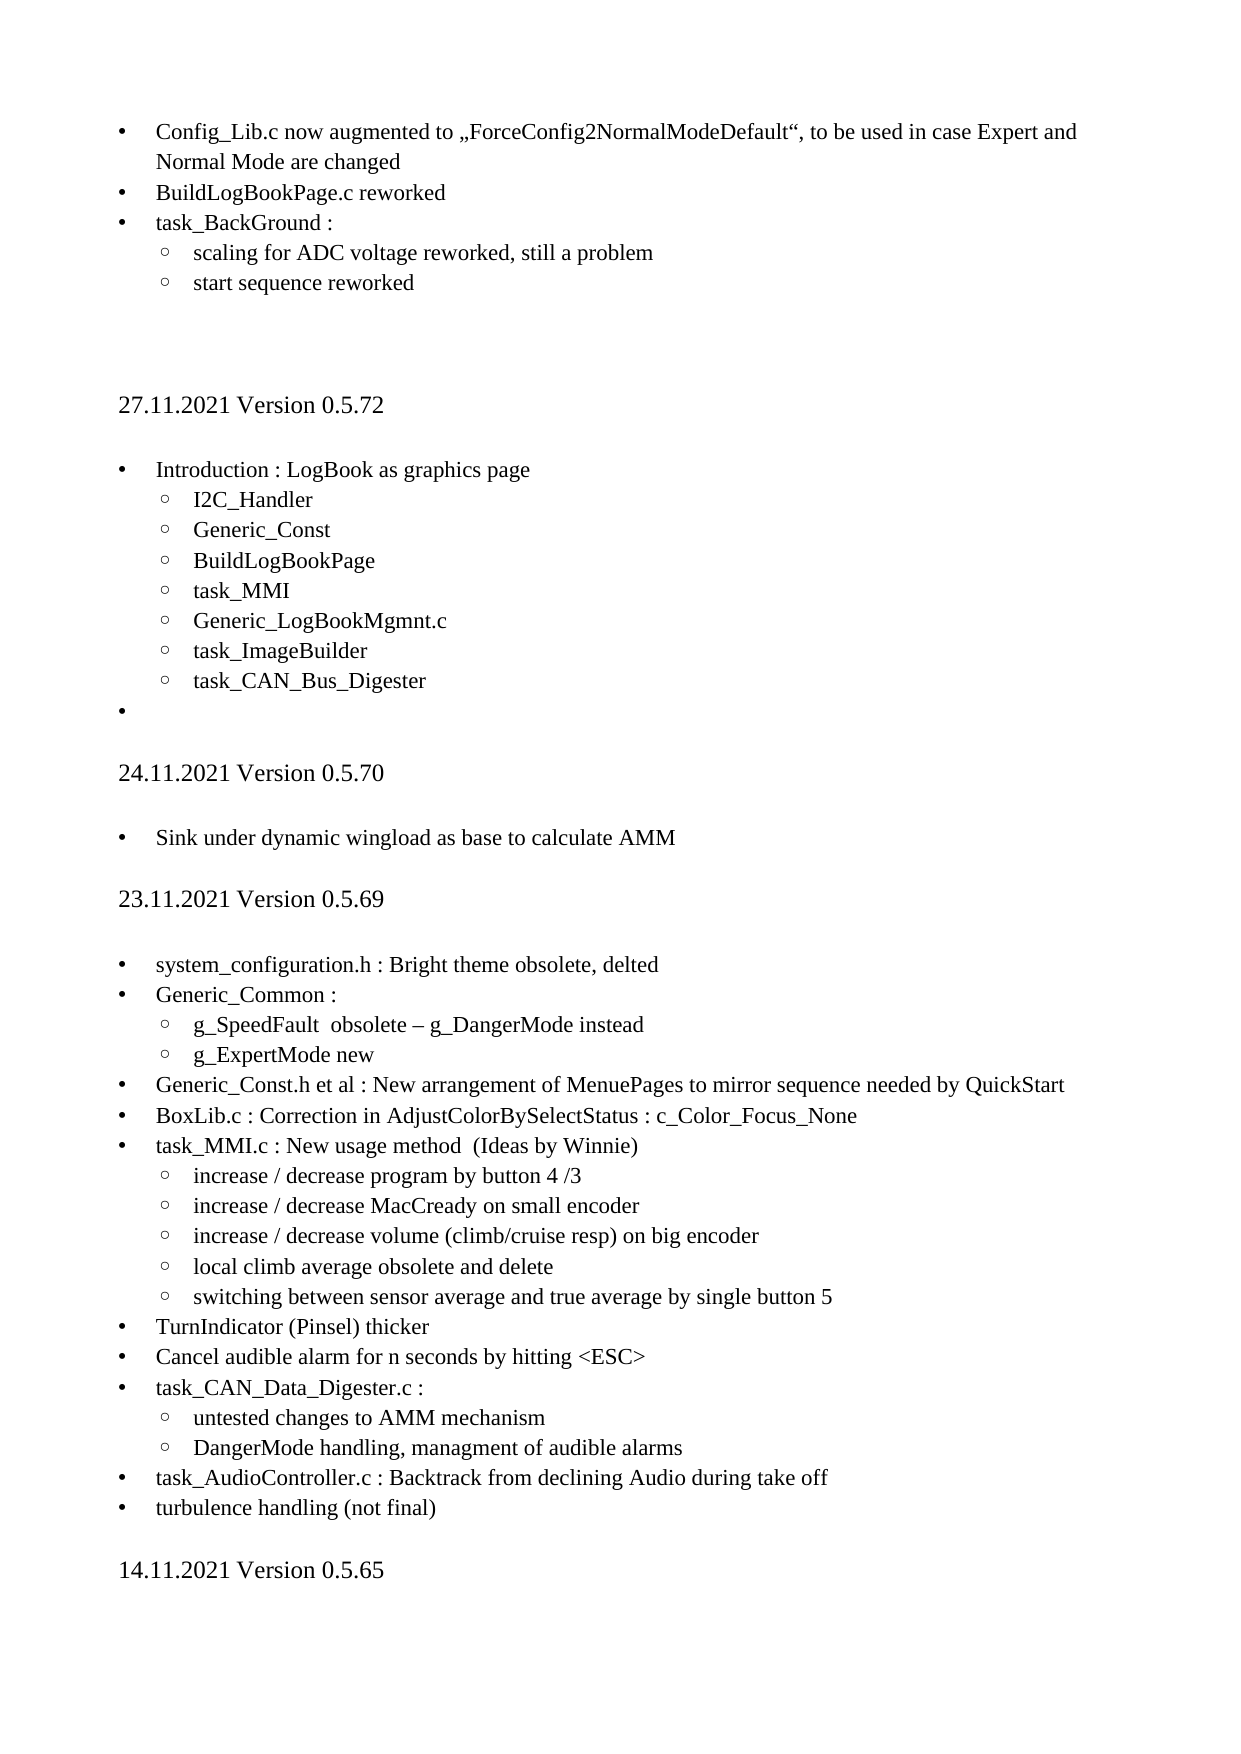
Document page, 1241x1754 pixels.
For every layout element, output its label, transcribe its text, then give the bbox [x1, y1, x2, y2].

list BuildLogBookPage.c reworked [118, 178, 1122, 205]
list BoxLib.c : Correction in AdjustColorBySelectStatus : c_Color_Focus_None [118, 1102, 1122, 1128]
text 23.11.2021 Version 0.5.69 [118, 884, 1122, 913]
text 24.11.2021 Version 0.5.70 [118, 758, 1122, 787]
list task_MMI [156, 577, 1122, 603]
list Config_Lib.c now augmented to „ForceConfig2NormalModeDefault“, to be used in case Expert and Normal Mode are changed [118, 118, 1122, 175]
list Generic_LogBookMgmnt.c [156, 607, 1122, 633]
text 14.11.2021 Version 0.5.65 [118, 1555, 1122, 1583]
list I2C_Handler [156, 486, 1122, 513]
list Generic_Common : [118, 981, 1122, 1007]
list Generic_Const.h et al : New arrangement of MenuePages to mirror sequence needed by QuickStart [118, 1071, 1122, 1098]
list task_CAN_Bus_Digester [156, 667, 1122, 694]
list start sequence reworked [156, 269, 1122, 296]
list increase / decrease MacCready on small encoder [156, 1192, 1122, 1219]
list DangerMode handling, managment of audible alarms [156, 1434, 1122, 1460]
list Sink under dynamic wingload as base to calculate AMM [118, 824, 1122, 851]
list scaling for ADC voltage reworked, still a problem [156, 239, 1122, 265]
list increase / decrease program by button 4 /3 [156, 1162, 1122, 1188]
list task_AudioController.c : Backtrack from declining Audio during take off [118, 1464, 1122, 1491]
list task_MMI.c : New usage method (Ideas by Winnie) [118, 1132, 1122, 1158]
list system_configuration.h : Bright theme obsolete, delted [118, 951, 1122, 977]
list BuildLogBookPage [156, 547, 1122, 573]
list g_ExpertMode new [156, 1041, 1122, 1068]
list task_ImageBuilder [156, 637, 1122, 664]
list Introduction : LogBook as graphics page [118, 456, 1122, 482]
list turbulence handling (not final) [118, 1494, 1122, 1521]
list task_CAN_Data_Digester.c : [118, 1373, 1122, 1400]
list Generic_Const [156, 516, 1122, 543]
list Cancel audible alarm for n seconds by hitting <ESC> [118, 1343, 1122, 1370]
list local climb average obsolete and delete [156, 1253, 1122, 1279]
list TurnIndicator (Pinsel) thicker [118, 1313, 1122, 1339]
list increase / decrease volume (climb/cruise resp) on big encoder [156, 1222, 1122, 1249]
list untested changes to AMM mechanism [156, 1404, 1122, 1430]
list task_BackGround : [118, 209, 1122, 235]
list switching between sensor average and true average by single button 5 [156, 1283, 1122, 1309]
text 27.11.2021 Version 0.5.72 [118, 390, 1122, 419]
list g_SpeedFault obsolete – g_DangerMode instead [156, 1011, 1122, 1037]
